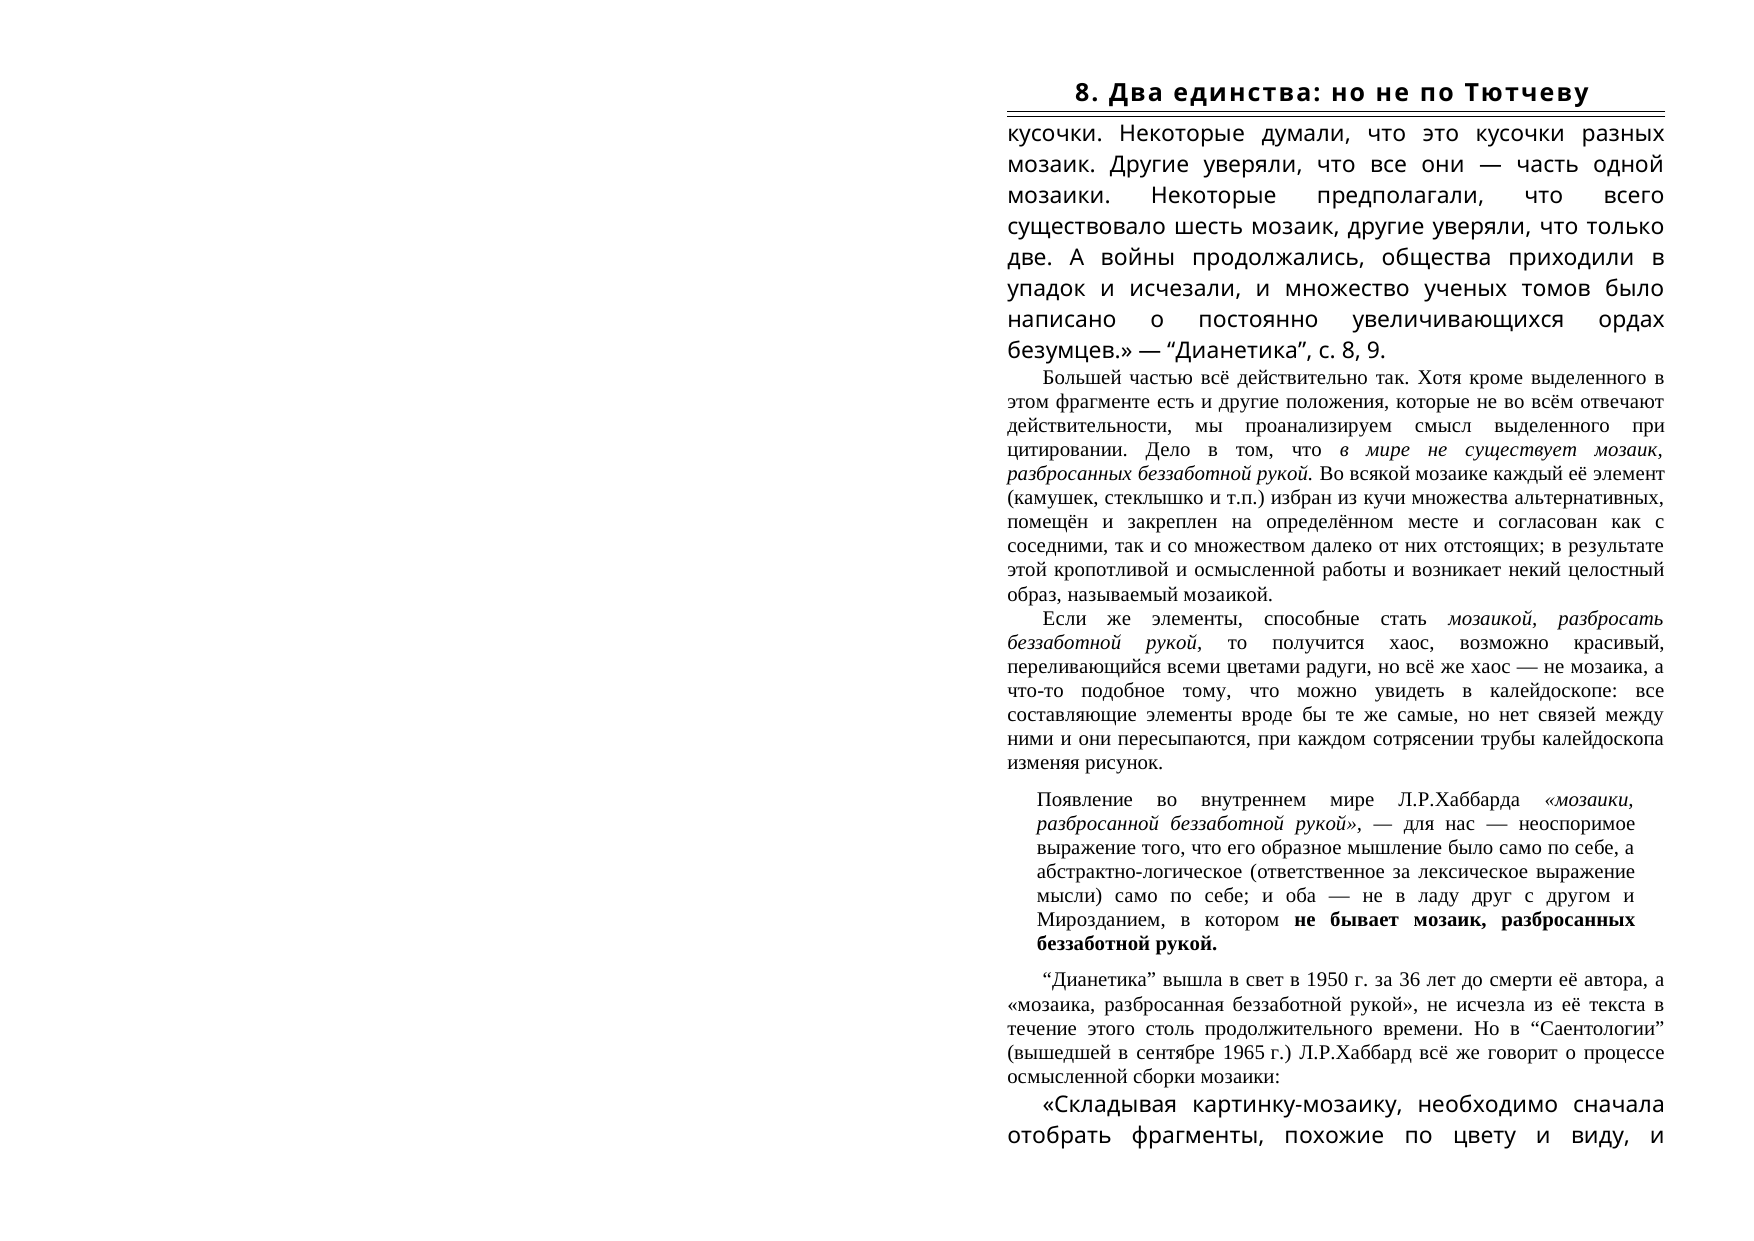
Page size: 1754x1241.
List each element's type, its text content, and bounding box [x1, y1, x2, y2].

text Если же элементы, способные стать мозаикой, разбросать беззаботной рукой, то получится хаос, возможно красивый, переливающийся всеми цветами радуги, но всё же хаос — не мозаика, а что-то подобное тому, что можно увидеть в калейдоскопе: все составляющие элементы вроде бы те же самые, но нет связей между ними и они пересыпаются, при каждом сотрясении трубы калейдоскопа изменяя рисунок. [1007, 605, 1665, 774]
text «Складывая картинку-мозаику, необходимо сначала отобрать фрагменты, похожие по цвету и виду, и [1007, 1088, 1665, 1150]
text “Дианетика” вышла в свет в 1950 г. за 36 лет до смерти её автора, а «мозаика, разбросанная беззаботной рукой», не исчезла из её текста в течение этого столь продолжительного времени. Но в “Саентологии” (вы­шед­шей в сентябре 1965 г.) Л.Р.Хаббард всё же говорит о процессе осмысленной сборки мозаики: [1007, 967, 1665, 1088]
text Появление во внутреннем мире Л.Р.Хаббарда «мозаики, разбросанной беззаботной рукой», — для нас — неоспоримое выражение того, что его образное мышление было само по себе, а абстрактно-логическое (ответственное за лексическое выражение мысли) само по себе; и оба — не в ладу друг с другом и Мирозданием, в котором не бывает мозаик, разбросанных беззаботной рукой. [1037, 786, 1636, 955]
text кусочки. Некоторые думали, что это кусочки разных мозаик. Другие уверяли, что все они — часть одной мозаики. Некоторые предполагали, что всего существовало шесть мозаик, другие уверяли, что только две. А войны продолжались, общества приходили в упадок и исчезали, и множество ученых томов было написано о постоянно увеличивающихся ордах безумцев.» — “Дианетика”, с. 8, 9. [1007, 117, 1665, 365]
text Большей частью всё действительно так. Хотя кроме выделенного в этом фрагменте есть и другие положения, которые не во всём отвечают действительности, мы проанализируем смысл выделенного при цитировании. Дело в том, что в мире не существует мозаик, разбросанных беззаботной рукой. Во всякой мозаике каждый её элемент (камушек, стеклышко и т.п.) избран из кучи множества альтернативных, помещён и закреплен на определённом месте и согласован как с соседними, так и со множеством далеко от них отстоящих; в результате этой кропотливой и осмысленной работы и возникает некий целостный образ, называемый мозаикой. [1007, 365, 1665, 605]
